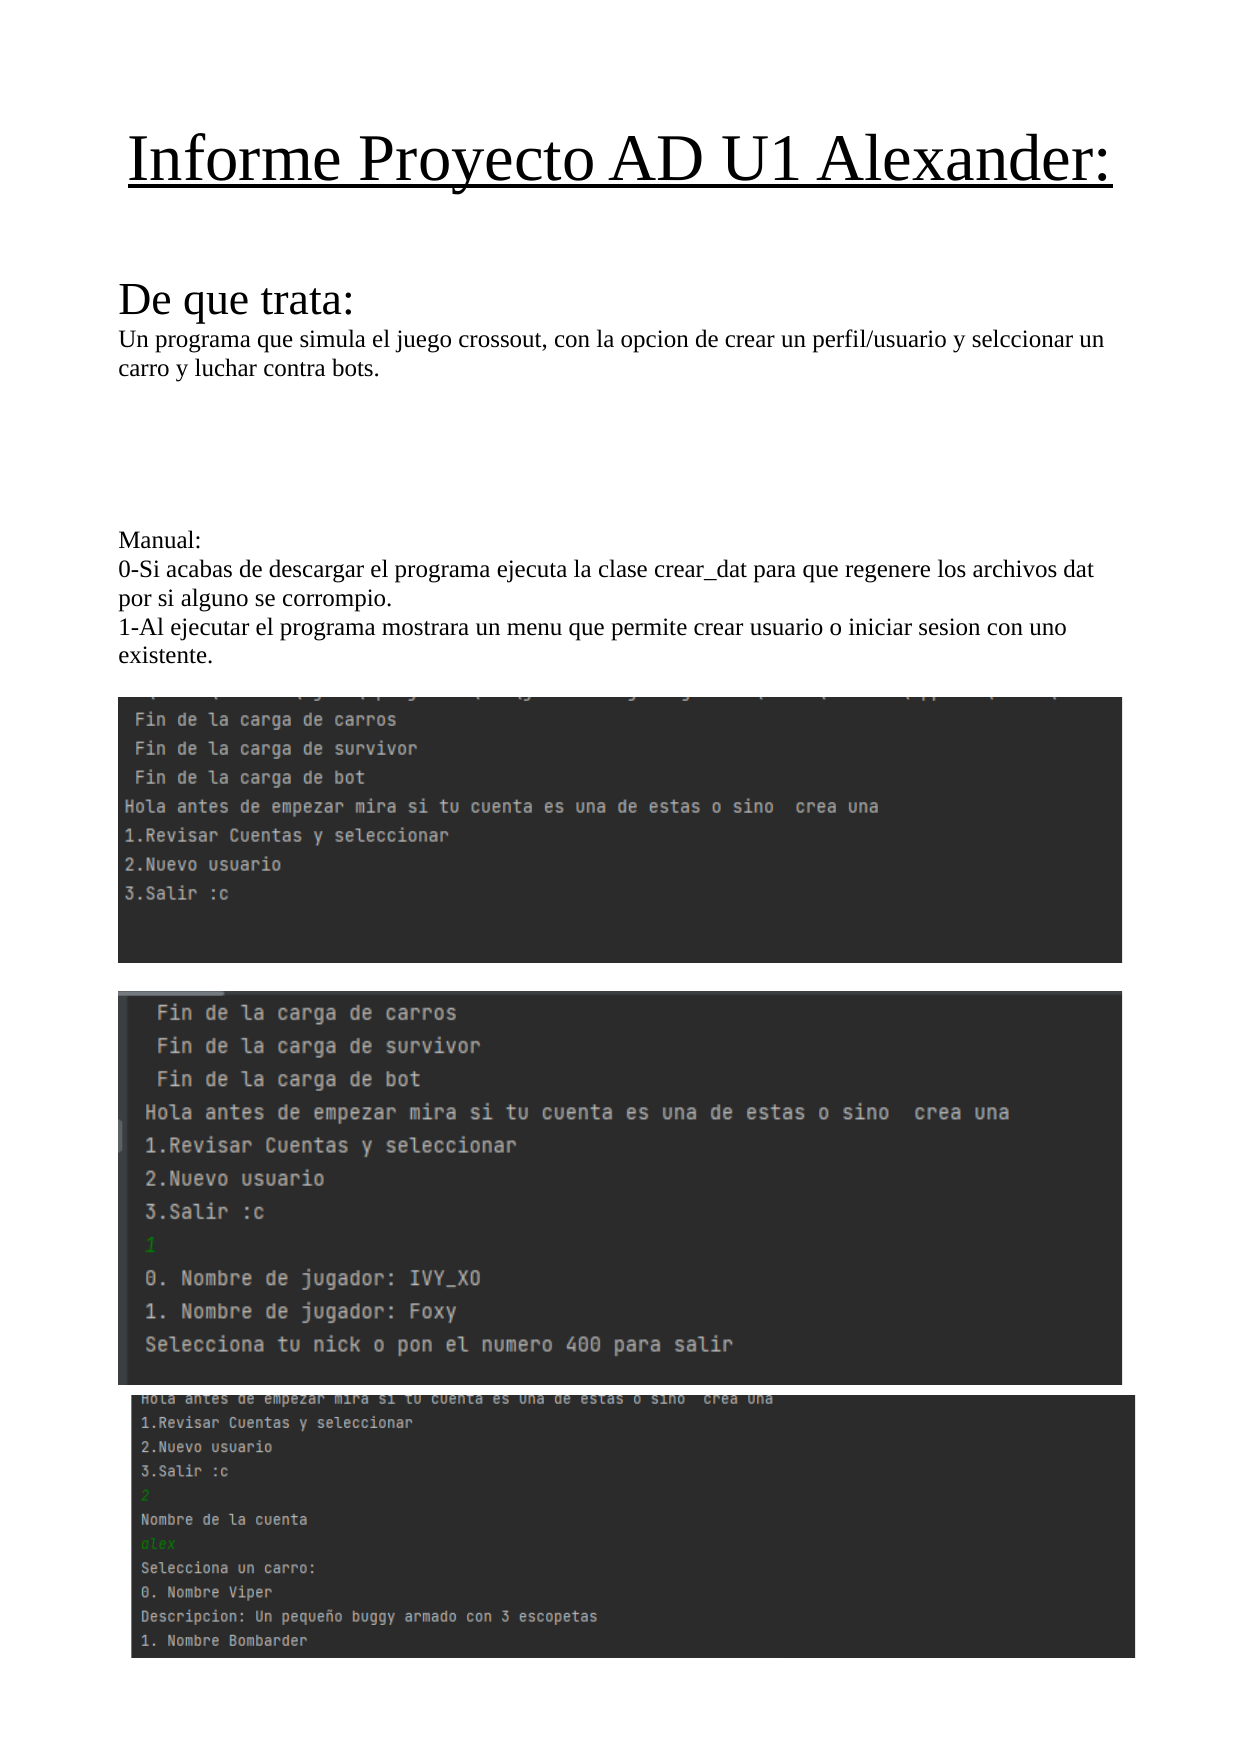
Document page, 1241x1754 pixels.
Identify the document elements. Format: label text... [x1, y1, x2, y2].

text Un programa que simula el juego crossout, con la opcion de crear un perfil/usuario y selccionar un carro y luchar contra bots. [118, 324, 1122, 382]
picture [131, 1395, 1135, 1658]
picture [118, 697, 1123, 963]
text 1-Al ejecutar el programa mostrara un menu que permite crear usuario o iniciar sesion con uno existente. [118, 612, 1122, 669]
picture [118, 991, 1123, 1385]
text Manual: [118, 525, 1122, 554]
text De que trata: [118, 271, 1122, 324]
text Informe Proyecto AD U1 Alexander: [118, 118, 1122, 195]
text 0-Si acabas de descargar el programa ejecuta la clase crear_dat para que regenere los archivos dat por si alguno se corrompio. [118, 554, 1122, 612]
